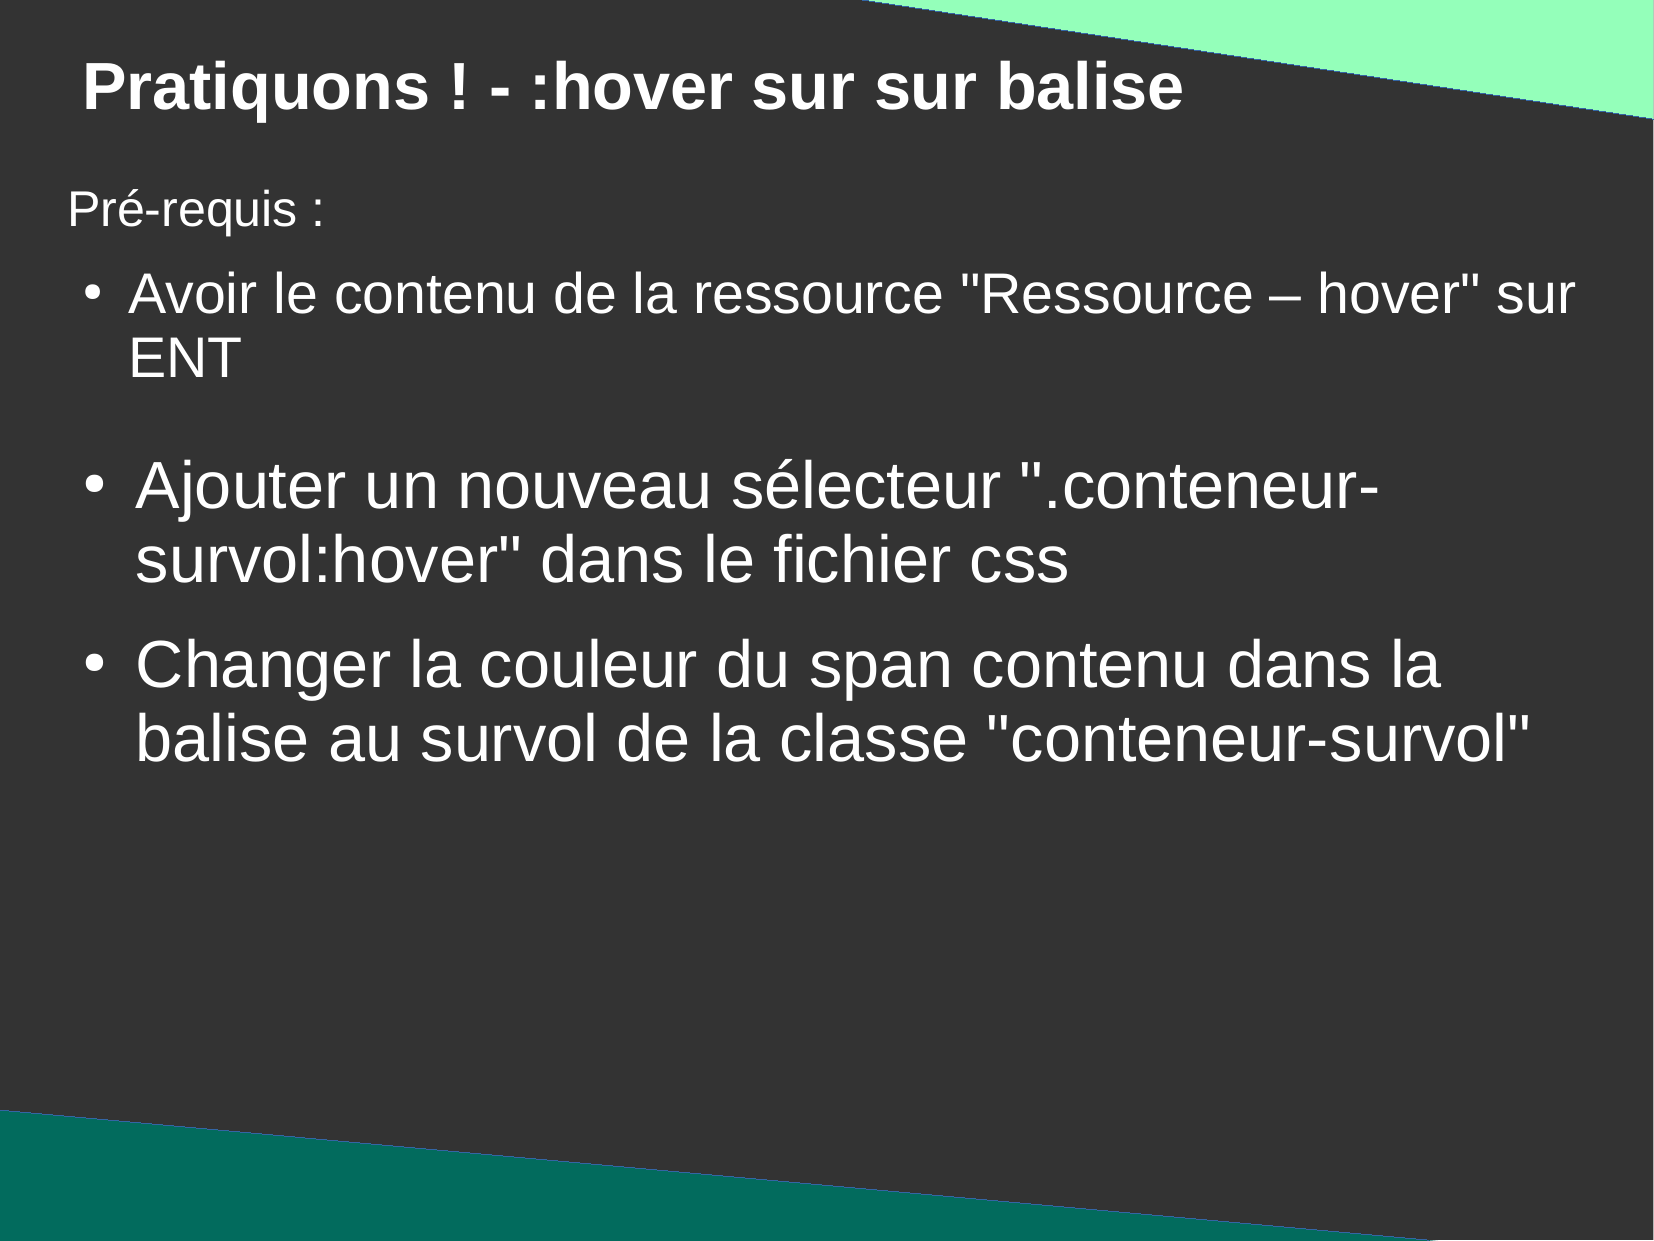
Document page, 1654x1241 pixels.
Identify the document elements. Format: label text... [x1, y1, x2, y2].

title Pratiquons ! - :hover sur sur balise [82, 49, 1630, 199]
list Ajouter un nouveau sélecteur ".conteneur-survol:hover" dans le fichier css Changer la couleur du span contenu dans la balise au survol de la classe "conteneur-survol" [64, 447, 1589, 1004]
list Pré-requis : Avoir le contenu de la ressource "Ressource – hover" sur ENT [67, 180, 1607, 390]
text_box [862, 0, 1654, 120]
